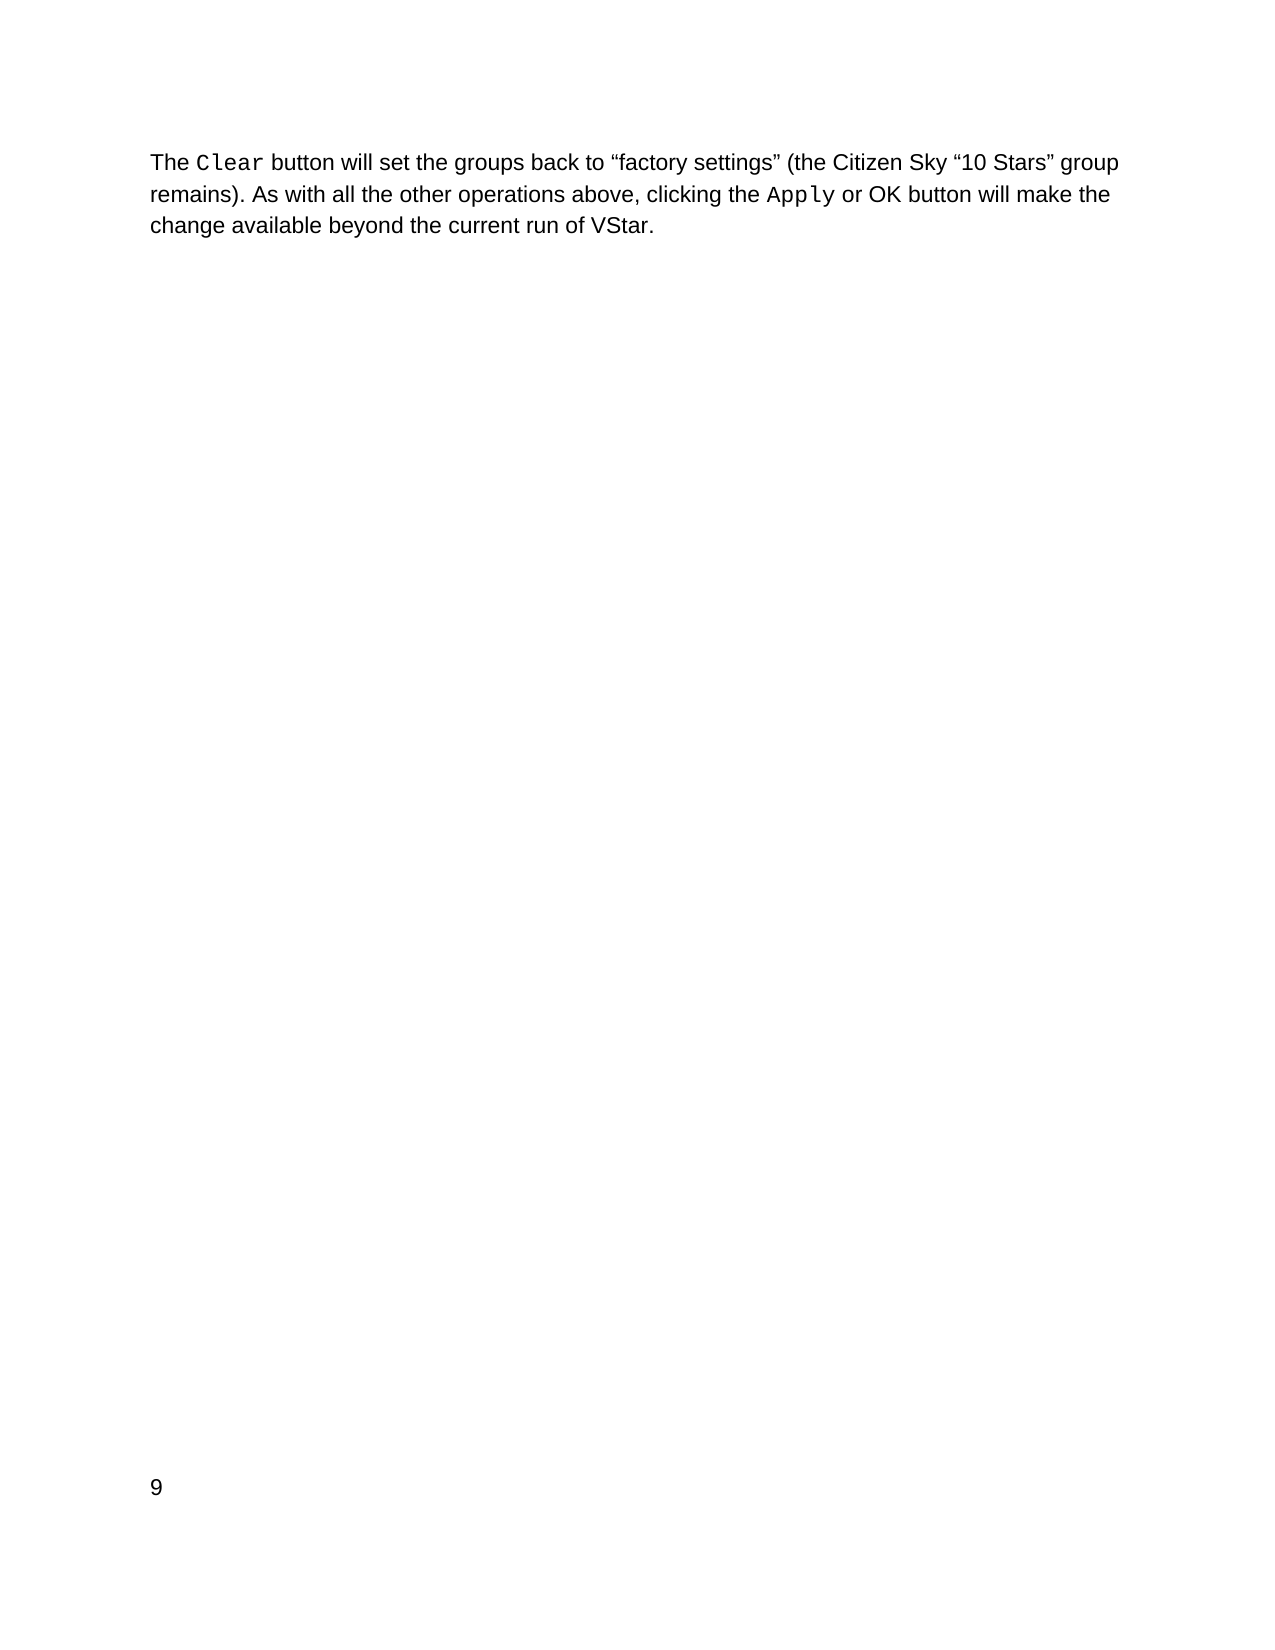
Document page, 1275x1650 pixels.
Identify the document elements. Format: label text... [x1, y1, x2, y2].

text The Clear button will set the groups back to “factory settings” (the Citizen Sky “10 Stars” group remains). As with all the other operations above, clicking the Apply or OK button will make the change available beyond the current run of VStar. [150, 150, 1125, 238]
